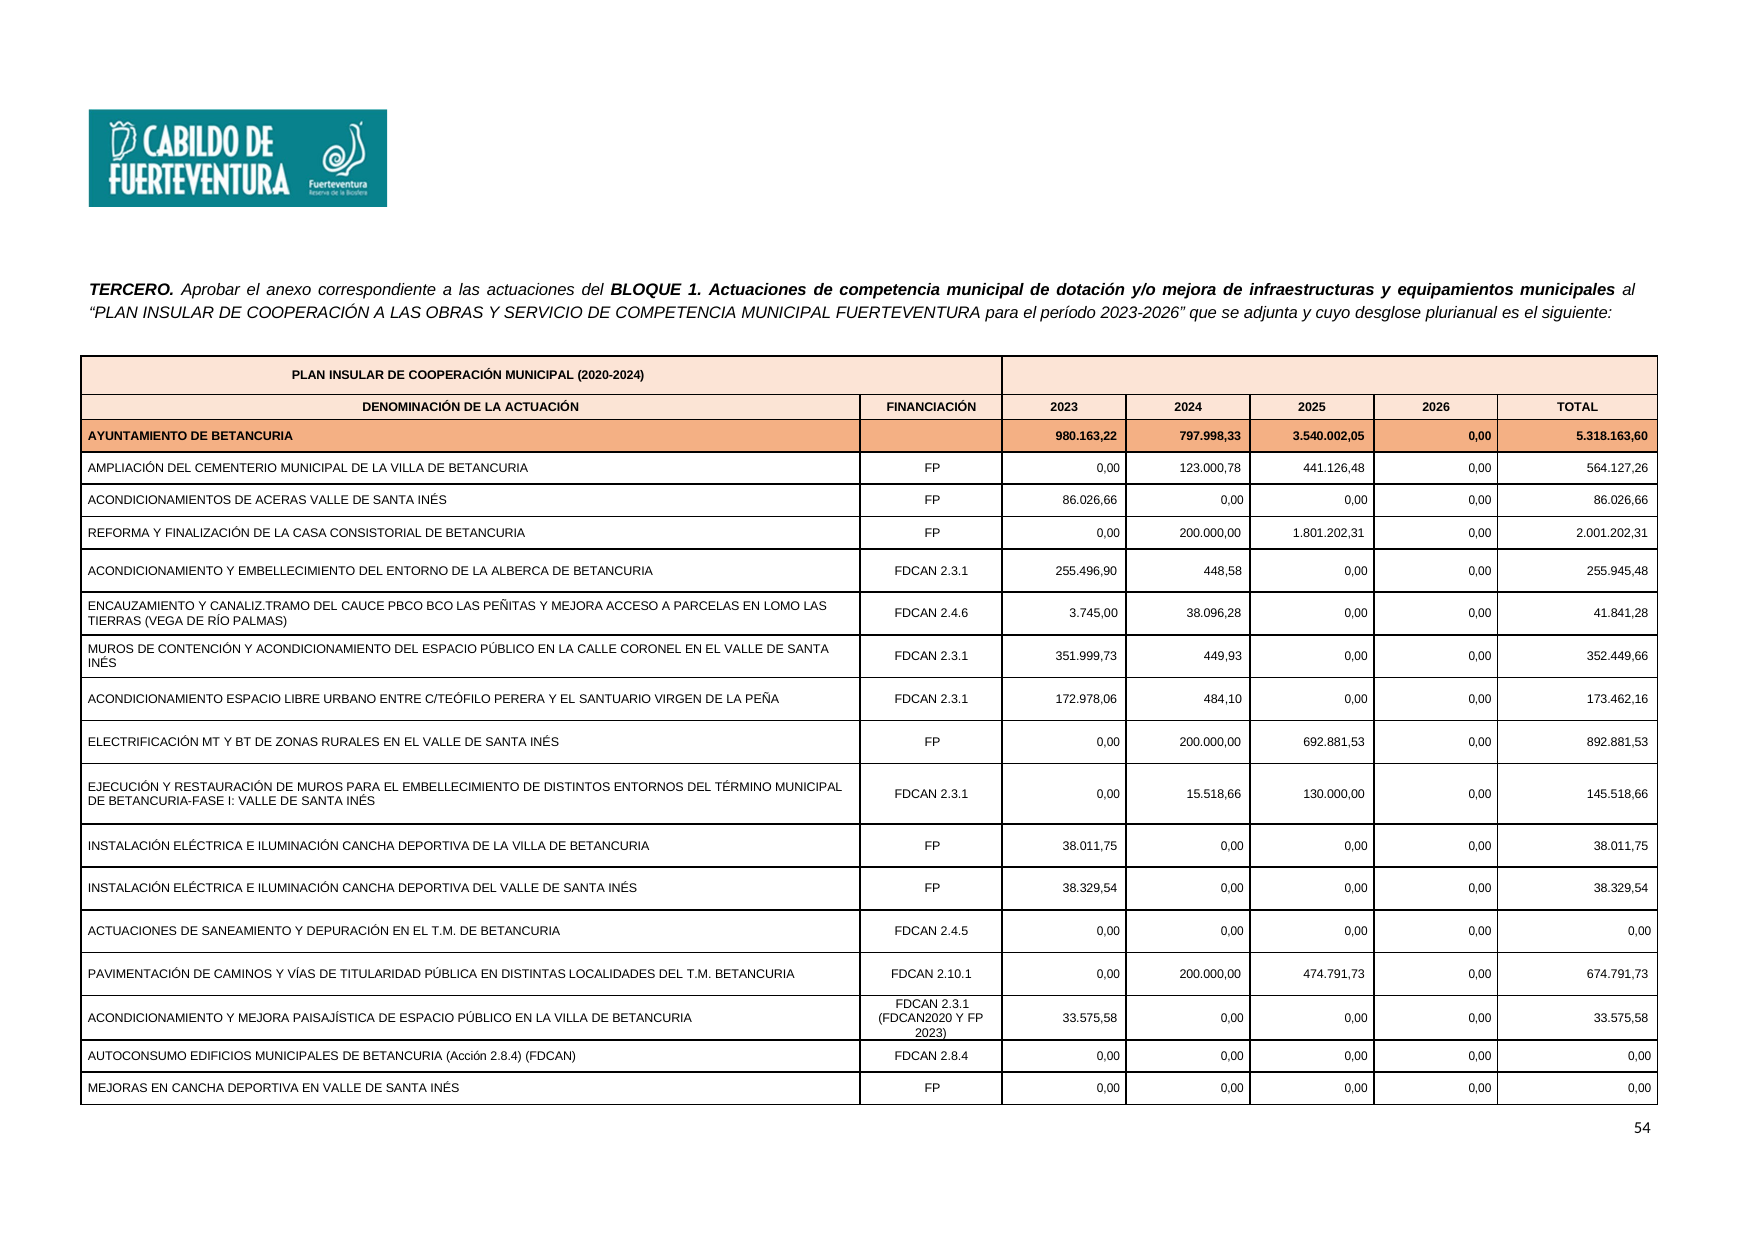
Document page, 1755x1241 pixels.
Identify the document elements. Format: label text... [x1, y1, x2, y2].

table_cell FDCAN 2.4.6 [861, 593, 1001, 634]
table_cell 2024 [1127, 395, 1249, 419]
table_cell 0,00 [1498, 1073, 1657, 1103]
table_cell 0,00 [1375, 678, 1497, 720]
table_cell 0,00 [1127, 1041, 1249, 1071]
table_cell 564.127,26 [1498, 453, 1657, 483]
table_cell FDCAN 2.4.5 [861, 911, 1001, 952]
table_cell INSTALACIÓN ELÉCTRICA E ILUMINACIÓN CANCHA DEPORTIVA DEL VALLE DE SANTA INÉS [82, 868, 859, 909]
table_cell INSTALACIÓN ELÉCTRICA E ILUMINACIÓN CANCHA DEPORTIVA DE LA VILLA DE BETANCURIA [82, 825, 859, 866]
table_cell 0,00 [1251, 868, 1373, 909]
table_cell 0,00 [1251, 911, 1373, 952]
table_cell FP [861, 453, 1001, 483]
table_cell 474.791,73 [1251, 953, 1373, 995]
table_cell 0,00 [1251, 636, 1373, 677]
table_cell 0,00 [1375, 1073, 1497, 1103]
table_cell 0,00 [1127, 825, 1249, 866]
table_cell 200.000,00 [1127, 517, 1249, 548]
table_cell FP [861, 868, 1001, 909]
table_header [1003, 357, 1657, 394]
table_cell 448,58 [1127, 550, 1249, 591]
table_cell 255.945,48 [1498, 550, 1657, 591]
table_cell 0,00 [1127, 1073, 1249, 1103]
table_cell 200.000,00 [1127, 721, 1249, 763]
table_cell FINANCIACIÓN [861, 395, 1001, 419]
table_cell ACONDICIONAMIENTO Y EMBELLECIMIENTO DEL ENTORNO DE LA ALBERCA DE BETANCURIA [82, 550, 859, 591]
table_cell 0,00 [1127, 911, 1249, 952]
table_cell 0,00 [1251, 550, 1373, 591]
table_cell 0,00 [1375, 636, 1497, 677]
table_cell 0,00 [1003, 517, 1125, 548]
table_cell 0,00 [1375, 485, 1497, 516]
table_cell 38.011,75 [1003, 825, 1125, 866]
table_cell 0,00 [1003, 1073, 1125, 1103]
table_cell 41.841,28 [1498, 593, 1657, 634]
table_header PLAN INSULAR DE COOPERACIÓN MUNICIPAL (2020-2024) [82, 357, 1001, 394]
table_cell 200.000,00 [1127, 953, 1249, 995]
table_cell 692.881,53 [1251, 721, 1373, 763]
table_cell FDCAN 2.3.1 (FDCAN2020 Y FP 2023) [861, 996, 1001, 1039]
table_cell FDCAN 2.3.1 [861, 764, 1001, 823]
table_cell FDCAN 2.3.1 [861, 636, 1001, 677]
table_cell 0,00 [1127, 996, 1249, 1039]
table_cell 0,00 [1375, 825, 1497, 866]
table_cell 797.998,33 [1127, 420, 1249, 451]
table_cell 0,00 [1375, 764, 1497, 823]
table_cell 0,00 [1003, 764, 1125, 823]
table_cell 449,93 [1127, 636, 1249, 677]
table_cell 255.496,90 [1003, 550, 1125, 591]
table_cell 38.011,75 [1498, 825, 1657, 866]
table_cell 441.126,48 [1251, 453, 1373, 483]
table_cell [861, 420, 1001, 451]
table_cell FP [861, 485, 1001, 516]
table_cell 145.518,66 [1498, 764, 1657, 823]
table_cell FDCAN 2.3.1 [861, 678, 1001, 720]
table_cell ENCAUZAMIENTO Y CANALIZ.TRAMO DEL CAUCE PBCO BCO LAS PEÑITAS Y MEJORA ACCESO A PARCELAS EN LOMO LAS TIERRAS (VEGA DE RÍO PALMAS) [82, 593, 859, 634]
table_cell 33.575,58 [1003, 996, 1125, 1039]
table_cell 0,00 [1375, 996, 1497, 1039]
table_cell REFORMA Y FINALIZACIÓN DE LA CASA CONSISTORIAL DE BETANCURIA [82, 517, 859, 548]
table_cell 33.575,58 [1498, 996, 1657, 1039]
table_cell AYUNTAMIENTO DE BETANCURIA [82, 420, 859, 451]
table_cell 0,00 [1375, 953, 1497, 995]
table_cell 0,00 [1251, 678, 1373, 720]
table_cell 38.329,54 [1498, 868, 1657, 909]
table_cell AMPLIACIÓN DEL CEMENTERIO MUNICIPAL DE LA VILLA DE BETANCURIA [82, 453, 859, 483]
table_cell 130.000,00 [1251, 764, 1373, 823]
table_cell 3.745,00 [1003, 593, 1125, 634]
table_cell 892.881,53 [1498, 721, 1657, 763]
table_cell 2025 [1251, 395, 1373, 419]
table_cell 86.026,66 [1498, 485, 1657, 516]
table_cell 15.518,66 [1127, 764, 1249, 823]
table_cell ACONDICIONAMIENTO ESPACIO LIBRE URBANO ENTRE C/TEÓFILO PERERA Y EL SANTUARIO VIRGEN DE LA PEÑA [82, 678, 859, 720]
table_cell 86.026,66 [1003, 485, 1125, 516]
table_cell AUTOCONSUMO EDIFICIOS MUNICIPALES DE BETANCURIA (Acción 2.8.4) (FDCAN) [82, 1041, 859, 1071]
table_cell 0,00 [1375, 453, 1497, 483]
table_cell 0,00 [1375, 868, 1497, 909]
table_cell 0,00 [1498, 911, 1657, 952]
table_cell FP [861, 1073, 1001, 1103]
table_cell 0,00 [1498, 1041, 1657, 1071]
table_cell 0,00 [1251, 825, 1373, 866]
table_cell MUROS DE CONTENCIÓN Y ACONDICIONAMIENTO DEL ESPACIO PÚBLICO EN LA CALLE CORONEL EN EL VALLE DE SANTA INÉS [82, 636, 859, 677]
table_cell ELECTRIFICACIÓN MT Y BT DE ZONAS RURALES EN EL VALLE DE SANTA INÉS [82, 721, 859, 763]
table_cell 2.001.202,31 [1498, 517, 1657, 548]
table_cell FP [861, 517, 1001, 548]
table_cell 0,00 [1375, 593, 1497, 634]
table_cell FDCAN 2.3.1 [861, 550, 1001, 591]
table_cell PAVIMENTACIÓN DE CAMINOS Y VÍAS DE TITULARIDAD PÚBLICA EN DISTINTAS LOCALIDADES DEL T.M. BETANCURIA [82, 953, 859, 995]
table_cell 674.791,73 [1498, 953, 1657, 995]
table_cell ACONDICIONAMIENTO Y MEJORA PAISAJÍSTICA DE ESPACIO PÚBLICO EN LA VILLA DE BETANCURIA [82, 996, 859, 1039]
table_cell 980.163,22 [1003, 420, 1125, 451]
table_cell 0,00 [1251, 996, 1373, 1039]
table_cell 0,00 [1251, 1073, 1373, 1103]
table_cell TOTAL [1498, 395, 1657, 419]
table_cell 0,00 [1003, 953, 1125, 995]
table_cell 173.462,16 [1498, 678, 1657, 720]
table_cell 0,00 [1375, 517, 1497, 548]
table_cell 0,00 [1003, 1041, 1125, 1071]
table_cell 352.449,66 [1498, 636, 1657, 677]
table_cell 0,00 [1375, 420, 1497, 451]
table_cell 0,00 [1375, 911, 1497, 952]
table_cell 2023 [1003, 395, 1125, 419]
table_cell 0,00 [1251, 1041, 1373, 1071]
table_cell 38.329,54 [1003, 868, 1125, 909]
table_cell 0,00 [1127, 485, 1249, 516]
table_cell 351.999,73 [1003, 636, 1125, 677]
table_cell 172.978,06 [1003, 678, 1125, 720]
table_cell 0,00 [1127, 868, 1249, 909]
table_cell 0,00 [1003, 911, 1125, 952]
table_cell FDCAN 2.8.4 [861, 1041, 1001, 1071]
table_cell MEJORAS EN CANCHA DEPORTIVA EN VALLE DE SANTA INÉS [82, 1073, 859, 1103]
table_cell 3.540.002,05 [1251, 420, 1373, 451]
table_cell EJECUCIÓN Y RESTAURACIÓN DE MUROS PARA EL EMBELLECIMIENTO DE DISTINTOS ENTORNOS DEL TÉRMINO MUNICIPAL DE BETANCURIA-FASE I: VALLE DE SANTA INÉS [82, 764, 859, 823]
table_cell 0,00 [1375, 1041, 1497, 1071]
table_cell 0,00 [1251, 593, 1373, 634]
table_cell FDCAN 2.10.1 [861, 953, 1001, 995]
table_cell 2026 [1375, 395, 1497, 419]
table_cell 0,00 [1251, 485, 1373, 516]
table_cell 0,00 [1003, 453, 1125, 483]
text TERCERO. Aprobar el anexo correspondiente a las actuaciones del BLOQUE 1. Actuaciones de competencia municipal de dotación y/o mejora de infraestructuras y equipamientos municipales al “PLAN INSULAR DE COOPERACIÓN A LAS OBRAS Y SERVICIO DE COMPETENCIA MUNICIPAL FUERTEVENTURA para el período 2023-2026” que se adjunta y cuyo desglose plurianual es el siguiente: [89, 280, 1651, 322]
table_cell FP [861, 721, 1001, 763]
table_cell ACONDICIONAMIENTOS DE ACERAS VALLE DE SANTA INÉS [82, 485, 859, 516]
table_cell 1.801.202,31 [1251, 517, 1373, 548]
table_cell 0,00 [1003, 721, 1125, 763]
table_cell DENOMINACIÓN DE LA ACTUACIÓN [82, 395, 859, 419]
table_cell ACTUACIONES DE SANEAMIENTO Y DEPURACIÓN EN EL T.M. DE BETANCURIA [82, 911, 859, 952]
table_cell FP [861, 825, 1001, 866]
table_cell 123.000,78 [1127, 453, 1249, 483]
table_cell 484,10 [1127, 678, 1249, 720]
table_cell 5.318.163,60 [1498, 420, 1657, 451]
table_cell 38.096,28 [1127, 593, 1249, 634]
table_cell 0,00 [1375, 550, 1497, 591]
table_cell 0,00 [1375, 721, 1497, 763]
